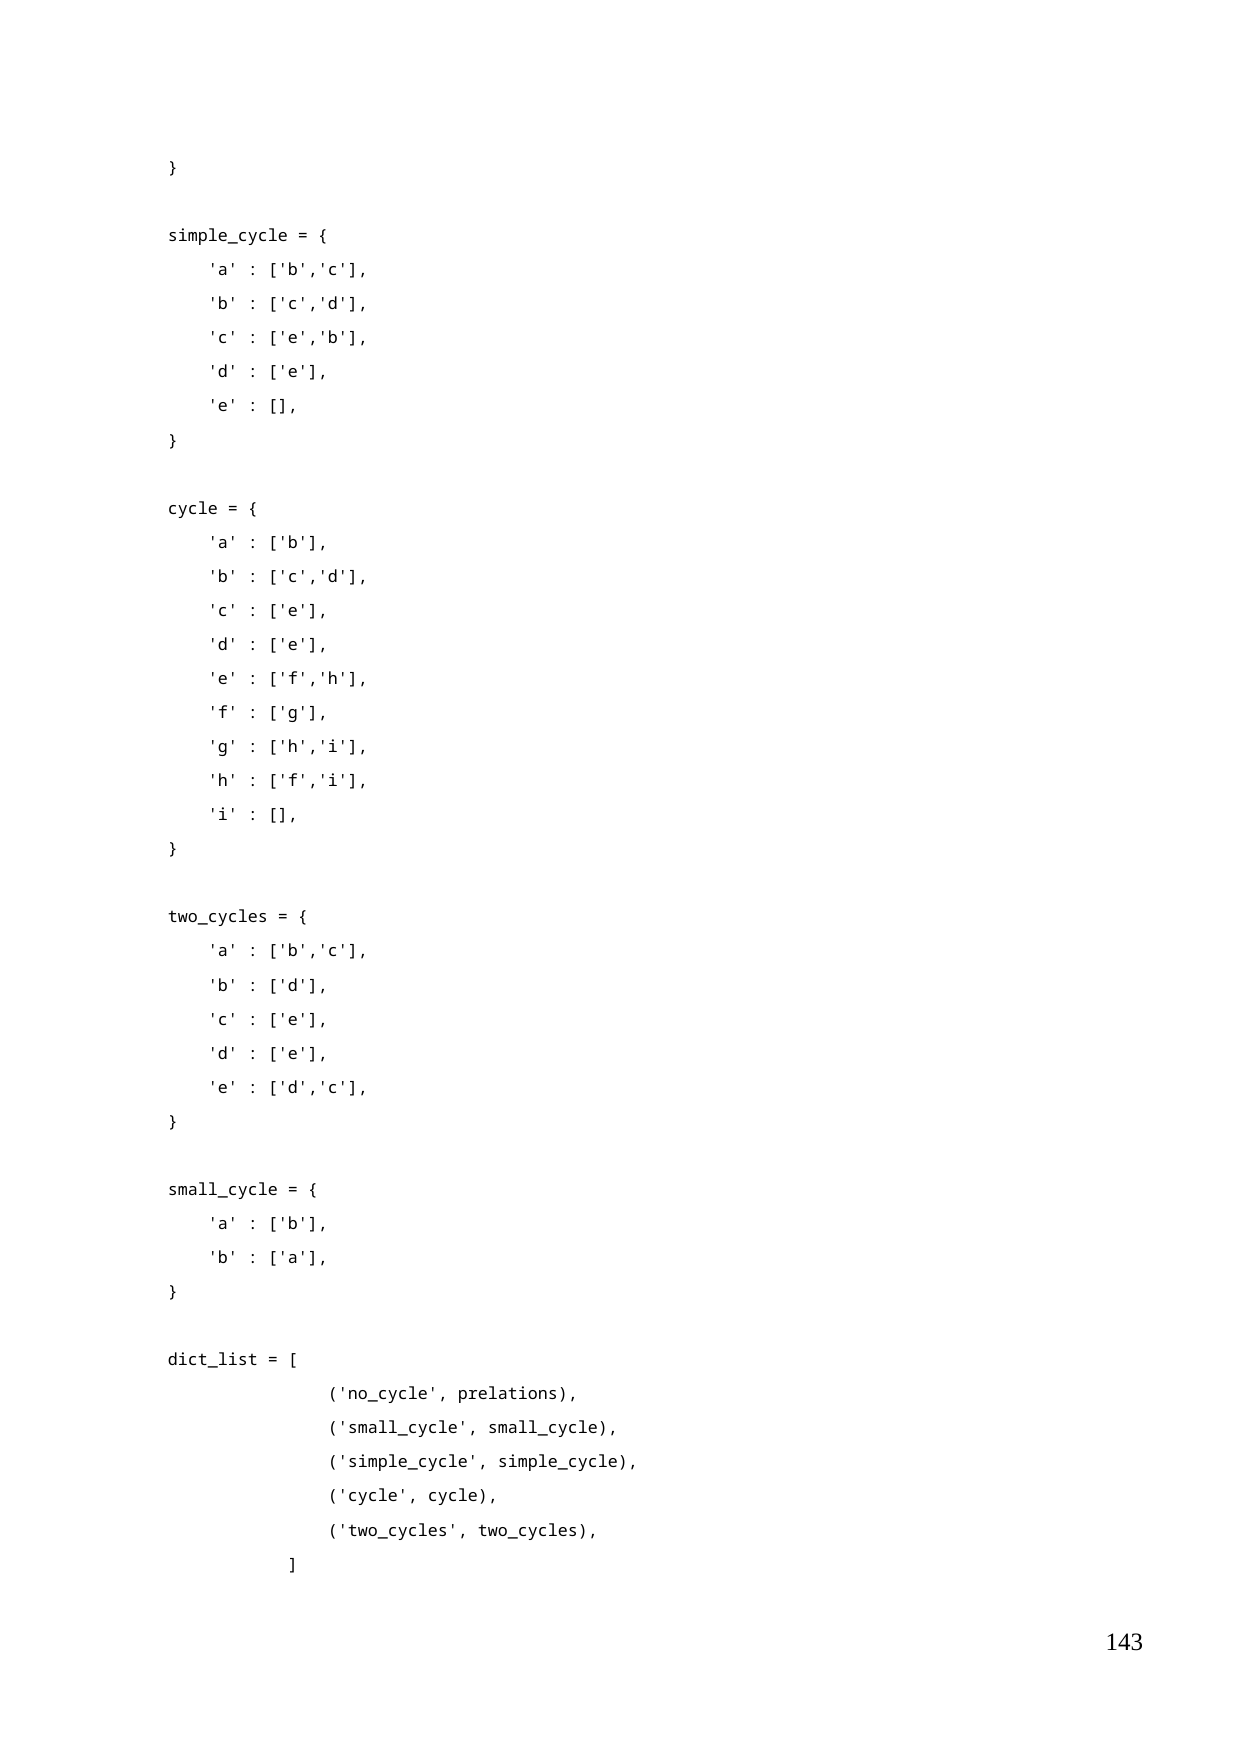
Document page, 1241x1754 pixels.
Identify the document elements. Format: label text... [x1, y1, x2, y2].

text } [128, 1109, 1143, 1132]
text 'g' : ['h','i'], [128, 735, 1143, 757]
text ('small_cycle', small_cycle), [128, 1416, 1143, 1439]
text small_cycle = { [128, 1177, 1143, 1200]
text ('two_cycles', two_cycles), [128, 1518, 1143, 1541]
text 'b' : ['a'], [128, 1246, 1143, 1268]
text ('simple_cycle', simple_cycle), [128, 1450, 1143, 1473]
text ('no_cycle', prelations), [128, 1382, 1143, 1404]
text ] [128, 1552, 1143, 1575]
text simple_cycle = { [128, 224, 1143, 246]
text 'e' : ['f','h'], [128, 667, 1143, 689]
text 'a' : ['b'], [128, 1212, 1143, 1234]
text 'b' : ['c','d'], [128, 564, 1143, 587]
text cycle = { [128, 496, 1143, 519]
text 'e' : ['d','c'], [128, 1075, 1143, 1098]
text 'a' : ['b'], [128, 530, 1143, 553]
text two_cycles = { [128, 905, 1143, 928]
text 'c' : ['e'], [128, 598, 1143, 621]
text dict_list = [ [128, 1348, 1143, 1371]
text 'd' : ['e'], [128, 360, 1143, 383]
text 'b' : ['d'], [128, 973, 1143, 996]
text 'h' : ['f','i'], [128, 769, 1143, 791]
text } [128, 428, 1143, 451]
text 'c' : ['e','b'], [128, 326, 1143, 349]
text 'a' : ['b','c'], [128, 939, 1143, 962]
text } [128, 1280, 1143, 1302]
text 'c' : ['e'], [128, 1007, 1143, 1030]
text } [128, 837, 1143, 859]
text 'e' : [], [128, 394, 1143, 417]
text 'd' : ['e'], [128, 1041, 1143, 1064]
text 'b' : ['c','d'], [128, 292, 1143, 314]
text 'i' : [], [128, 803, 1143, 826]
text 'a' : ['b','c'], [128, 258, 1143, 281]
text 'd' : ['e'], [128, 632, 1143, 655]
text ('cycle', cycle), [128, 1484, 1143, 1507]
text } [128, 156, 1143, 178]
text 'f' : ['g'], [128, 701, 1143, 723]
